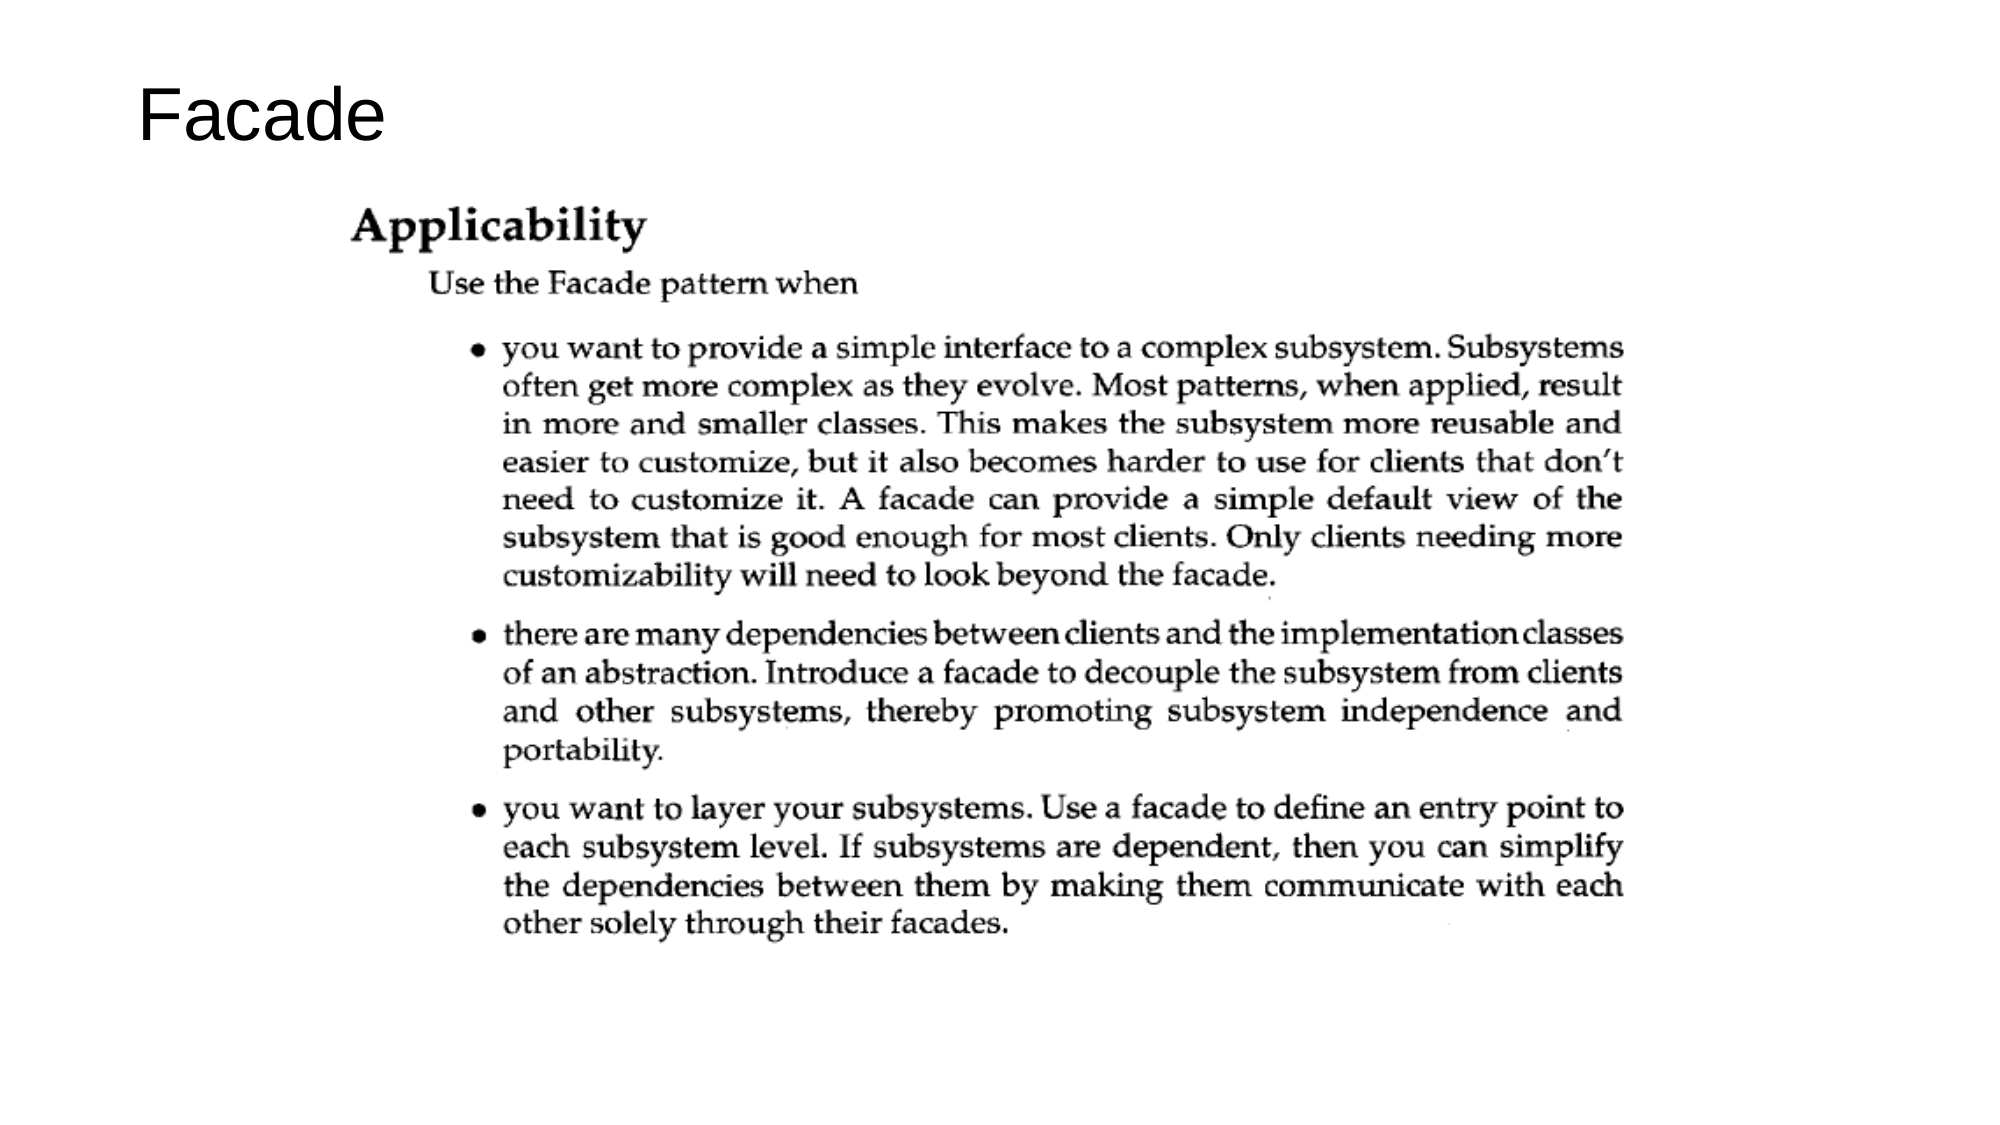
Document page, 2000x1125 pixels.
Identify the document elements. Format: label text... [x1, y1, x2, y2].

picture [344, 195, 1666, 952]
title Facade [137, 60, 421, 166]
